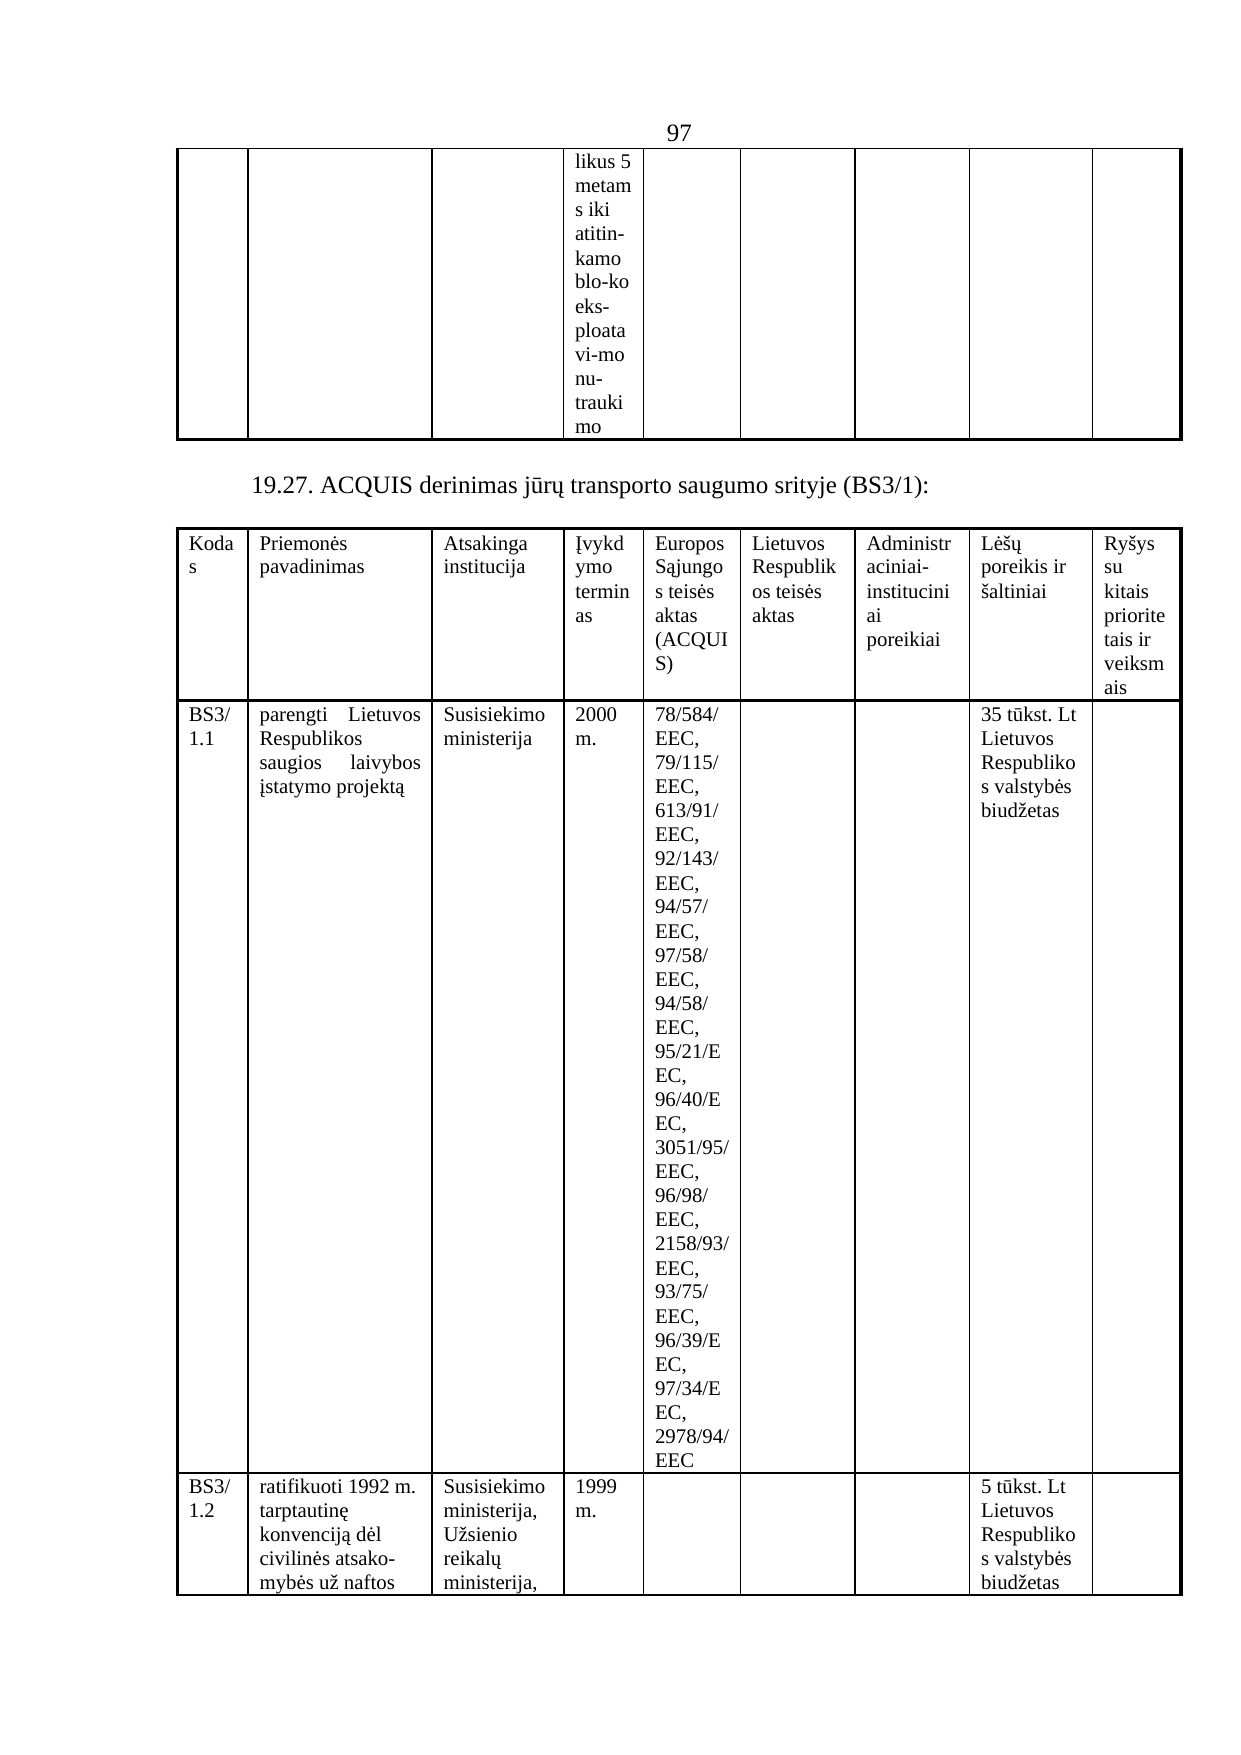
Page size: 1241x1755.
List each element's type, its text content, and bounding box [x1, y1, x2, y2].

table_cell Susisiekimo ministerija, Užsienio reikalų ministerija, [433, 1474, 563, 1594]
table_cell [856, 1474, 969, 1594]
table_cell parengti Lietuvos Respublikos saugios laivybos įstatymo projektą [249, 702, 431, 1472]
table_cell [856, 702, 969, 1472]
table_header Administraciniai-instituciniai poreikiai [856, 530, 969, 699]
table_cell [1093, 149, 1179, 438]
table_header Atsakinga institucija [433, 530, 563, 699]
table_header Kodas [179, 530, 247, 699]
table_cell [644, 1474, 740, 1594]
table_header Lietuvos Respublikos teisės aktas [741, 530, 854, 699]
table_cell BS3/1.1 [179, 702, 247, 1472]
table_cell Susisiekimo ministerija [433, 702, 563, 1472]
table_cell [741, 149, 854, 438]
table_header Priemonės pavadinimas [249, 530, 431, 699]
table_cell 5 tūkst. Lt Lietuvos Respublikos valstybės biudžetas [970, 1474, 1092, 1594]
table_cell [1093, 702, 1179, 1472]
table_cell [433, 149, 563, 438]
table_header Ryšys su kitais prioritetais ir veiksmais [1093, 530, 1179, 699]
table_cell [970, 149, 1092, 438]
table_cell [644, 149, 740, 438]
table_header Įvykdymo terminas [565, 530, 643, 699]
table_cell [741, 1474, 854, 1594]
table_cell [856, 149, 969, 438]
table_cell 35 tūkst. Lt Lietuvos Respublikos valstybės biudžetas [970, 702, 1092, 1472]
table_cell [1093, 1474, 1179, 1594]
text 19.27. ACQUIS derinimas jūrų transporto saugumo srityje (BS3/1): [177, 470, 1181, 498]
table_cell 1999 m. [565, 1474, 643, 1594]
table_cell [741, 702, 854, 1472]
table_cell 2000 m. [565, 702, 643, 1472]
table_header Lėšų poreikis ir šaltiniai [970, 530, 1092, 699]
table_cell likus 5 metams iki atitin-kamo blo-ko eks-ploatavi-mo nu-traukimo [564, 149, 643, 438]
table_header Europos Sąjungos teisės aktas (ACQUIS) [644, 530, 740, 699]
table_cell [249, 149, 431, 438]
table_cell BS3/1.2 [179, 1474, 247, 1594]
table_cell [179, 149, 247, 438]
table_cell 78/584/EEC, 79/115/EEC, 613/91/EEC, 92/143/EEC, 94/57/EEC, 97/58/EEC, 94/58/EEC, 95/21/EEC, 96/40/EEC, 3051/95/EEC, 96/98/EEC, 2158/93/EEC, 93/75/EEC, 96/39/EEC, 97/34/EEC, 2978/94/EEC [644, 702, 740, 1472]
table_cell ratifikuoti 1992 m. tarptautinę konvenciją dėl civilinės atsako-mybės už naftos [249, 1474, 431, 1594]
